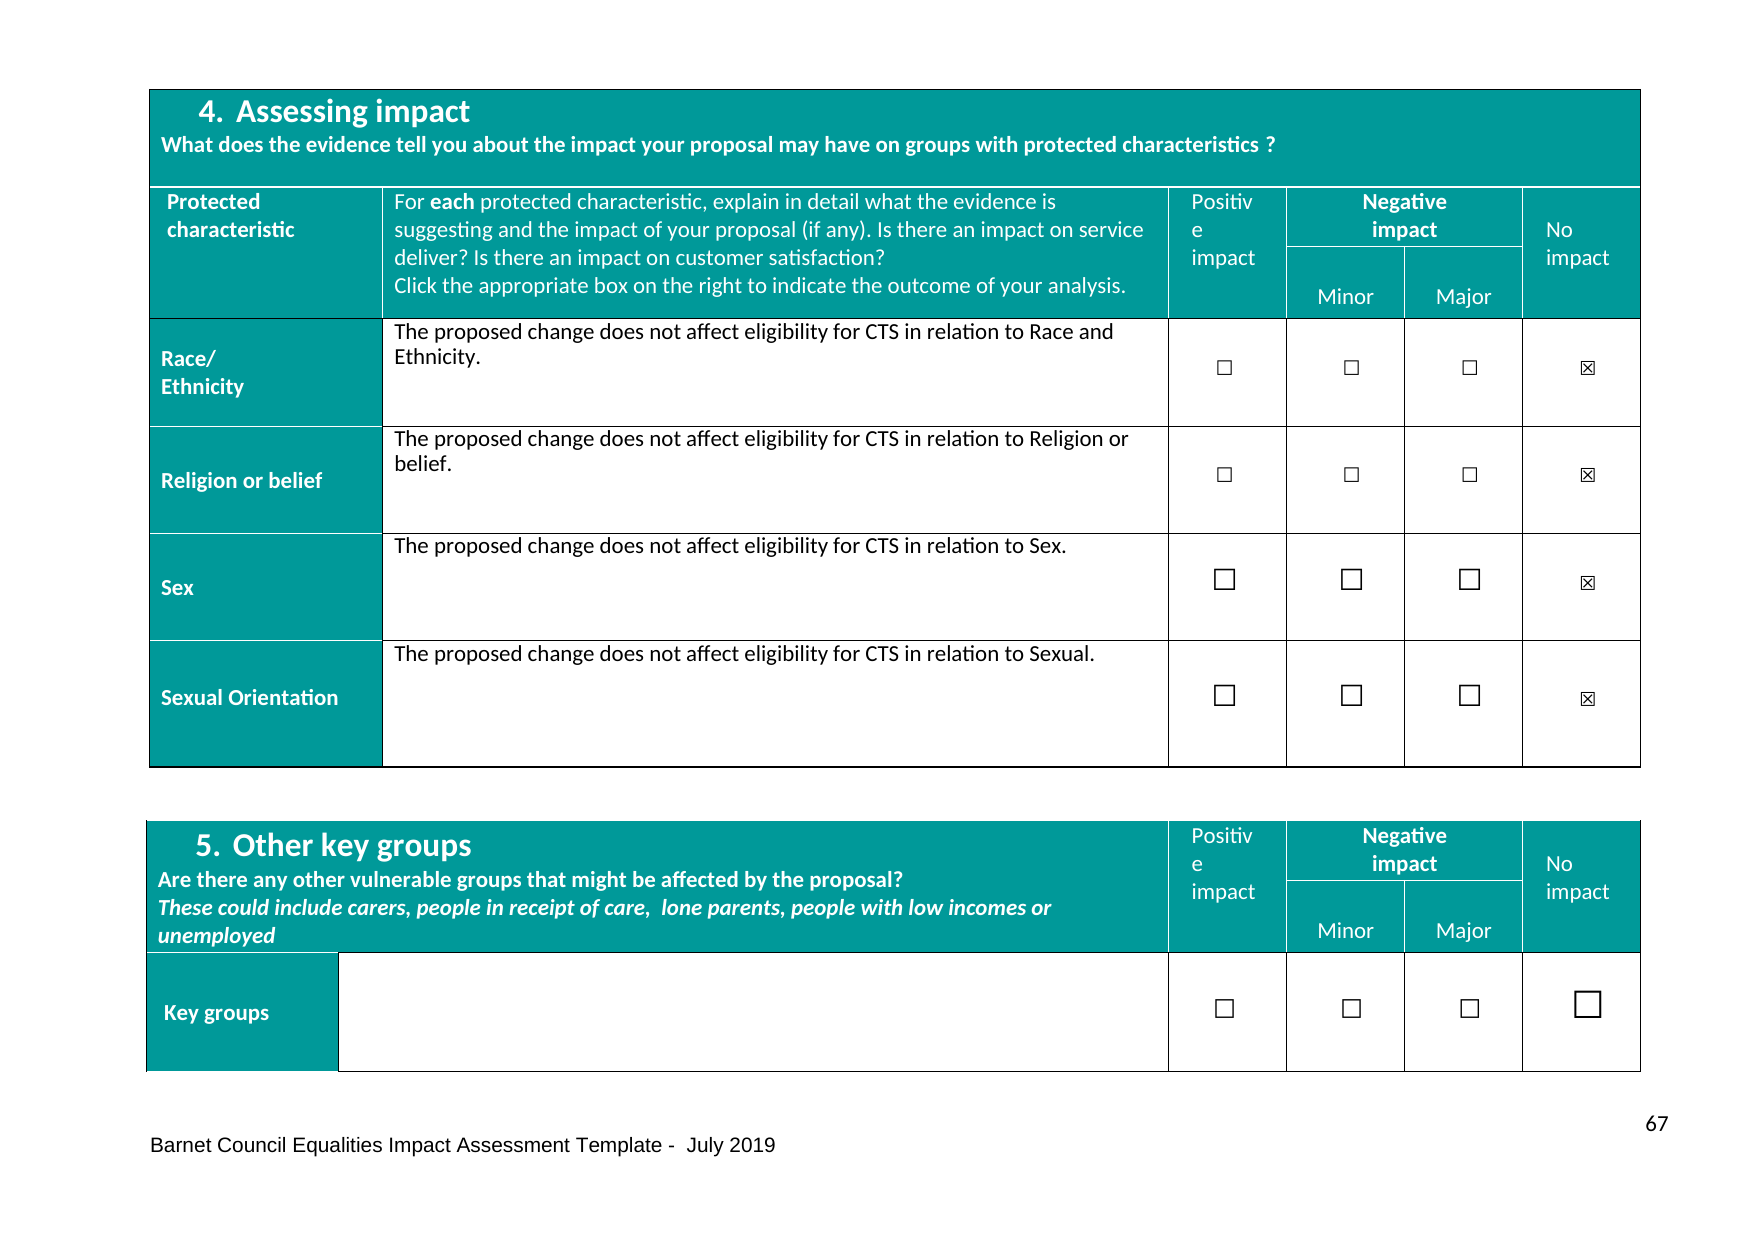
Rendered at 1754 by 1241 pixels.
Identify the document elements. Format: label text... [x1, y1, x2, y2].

table_cell ☐ [1169, 953, 1286, 1071]
table_cell ☒ [1523, 534, 1640, 640]
table_cell ☐ [1169, 534, 1286, 640]
table_header Positive impact [1169, 821, 1286, 952]
table_cell Religion or belief [150, 427, 382, 533]
table_cell ☒ [1523, 319, 1640, 426]
table_header Assessing impact What does the evidence tell you about the impact your proposal may have on groups with protected characteristics ? [150, 90, 1640, 186]
table_cell ☐ [1169, 641, 1286, 766]
table_header No impact [1523, 821, 1640, 952]
table_cell The proposed change does not affect eligibility for CTS in relation to Sex. [383, 534, 1168, 640]
table_cell ☐ [1287, 427, 1404, 533]
table_cell ☐ [1405, 319, 1522, 426]
table_cell No impact [1523, 188, 1640, 318]
table_cell Race/ Ethnicity [150, 319, 382, 426]
table_cell Minor [1287, 881, 1404, 952]
table_cell ☒ [1523, 427, 1640, 533]
table_header Other key groups Are there any other vulnerable groups that might be affected by the proposal? These could include carers, people in receipt of care, lone parents, people with low incomes or unemployed [147, 821, 1168, 952]
table_cell ☐ [1169, 427, 1286, 533]
table_cell ☐ [1287, 534, 1404, 640]
table_header Negative impact [1287, 821, 1522, 880]
table_cell ☐ [1405, 641, 1522, 766]
table_cell Sex [150, 534, 382, 640]
table_cell The proposed change does not affect eligibility for CTS in relation to Race and Ethnicity. [383, 319, 1168, 426]
table_cell Negative impact [1287, 188, 1522, 246]
table_cell ☐ [1287, 641, 1404, 766]
table_cell Key groups [147, 953, 338, 1071]
table_cell ☐ [1405, 534, 1522, 640]
table_cell [339, 953, 1168, 1071]
table_cell ☐ [1169, 319, 1286, 426]
table_cell ☐ [1287, 953, 1404, 1071]
table_cell Protected characteristic [150, 188, 382, 318]
table_cell Major [1405, 881, 1522, 952]
table_cell ☒ [1523, 641, 1640, 766]
table_cell The proposed change does not affect eligibility for CTS in relation to Sexual. [383, 641, 1168, 766]
table_cell The proposed change does not affect eligibility for CTS in relation to Religion or belief. [383, 427, 1168, 533]
table_cell Positive impact [1169, 188, 1286, 318]
table_cell ☐ [1405, 953, 1522, 1071]
table_cell ☐ [1523, 953, 1640, 1071]
table_cell Major [1405, 247, 1522, 318]
table_cell ☐ [1405, 427, 1522, 533]
table_cell Minor [1287, 247, 1404, 318]
table_cell ☐ [1287, 319, 1404, 426]
table_cell For each protected characteristic, explain in detail what the evidence is suggesting and the impact of your proposal (if any). Is there an impact on service deliver? Is there an impact on customer satisfaction? Click the appropriate box on the right to indicate the outcome of your analysis. [383, 188, 1168, 318]
table_cell Sexual Orientation [150, 641, 382, 766]
